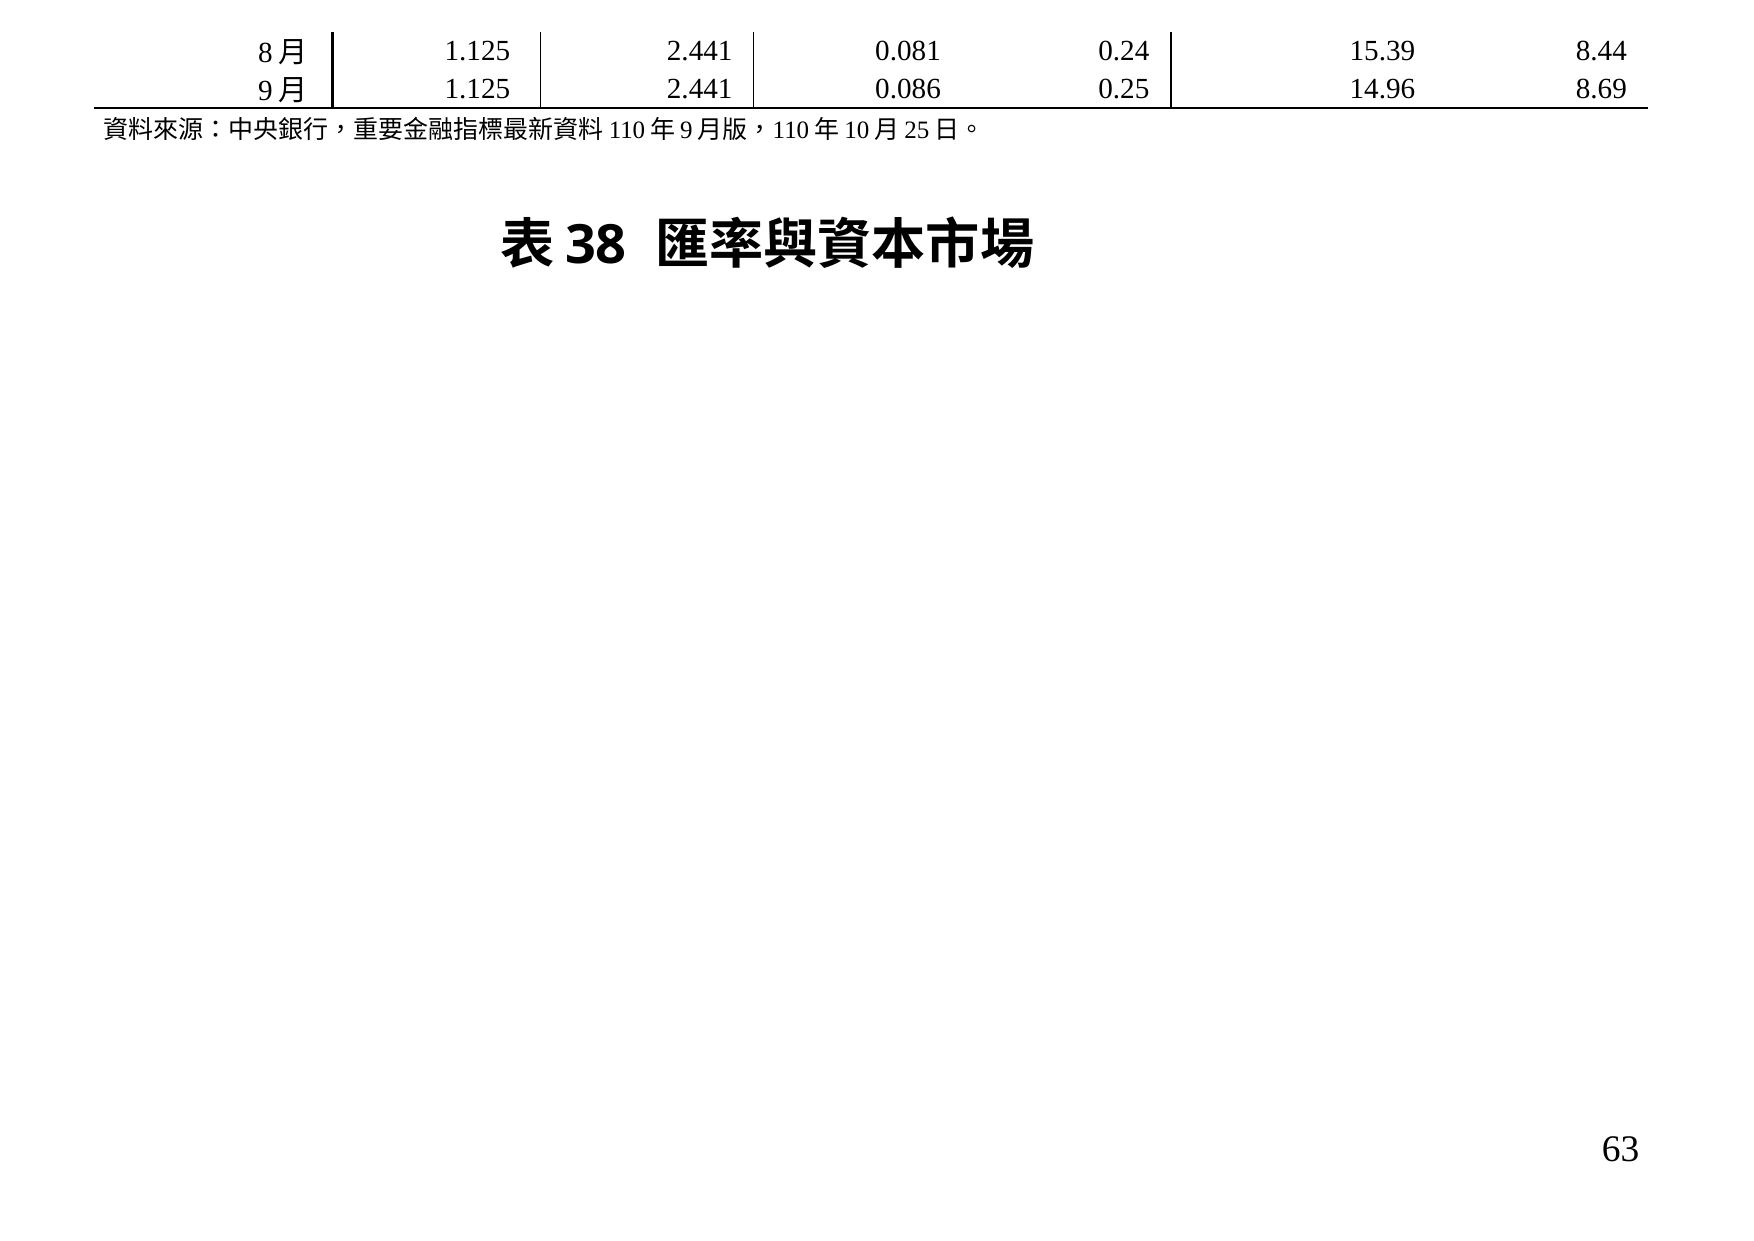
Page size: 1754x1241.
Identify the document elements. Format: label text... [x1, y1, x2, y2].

table_cell 0.086 [754, 69, 962, 107]
table_cell 2.441 [541, 32, 753, 69]
table_cell 15.39 [1172, 32, 1437, 69]
table_cell 0.25 [962, 69, 1170, 107]
table_cell 0.24 [962, 32, 1170, 69]
table_cell 1.125 [334, 69, 540, 107]
table_cell 2.441 [541, 69, 753, 107]
table_cell 14.96 [1172, 69, 1437, 107]
table_cell 0.081 [754, 32, 962, 69]
text 資料來源：中央銀行，重要金融指標最新資料110年9月版，110年10月25日。 [103, 109, 1639, 146]
table_cell 8月 [94, 32, 331, 69]
table_cell 8.69 [1437, 69, 1648, 107]
subtitle 表38 匯率與資本市場 [103, 184, 1639, 296]
table_cell 8.44 [1437, 32, 1648, 69]
table_cell 9月 [94, 69, 331, 107]
table_cell 1.125 [334, 32, 540, 69]
